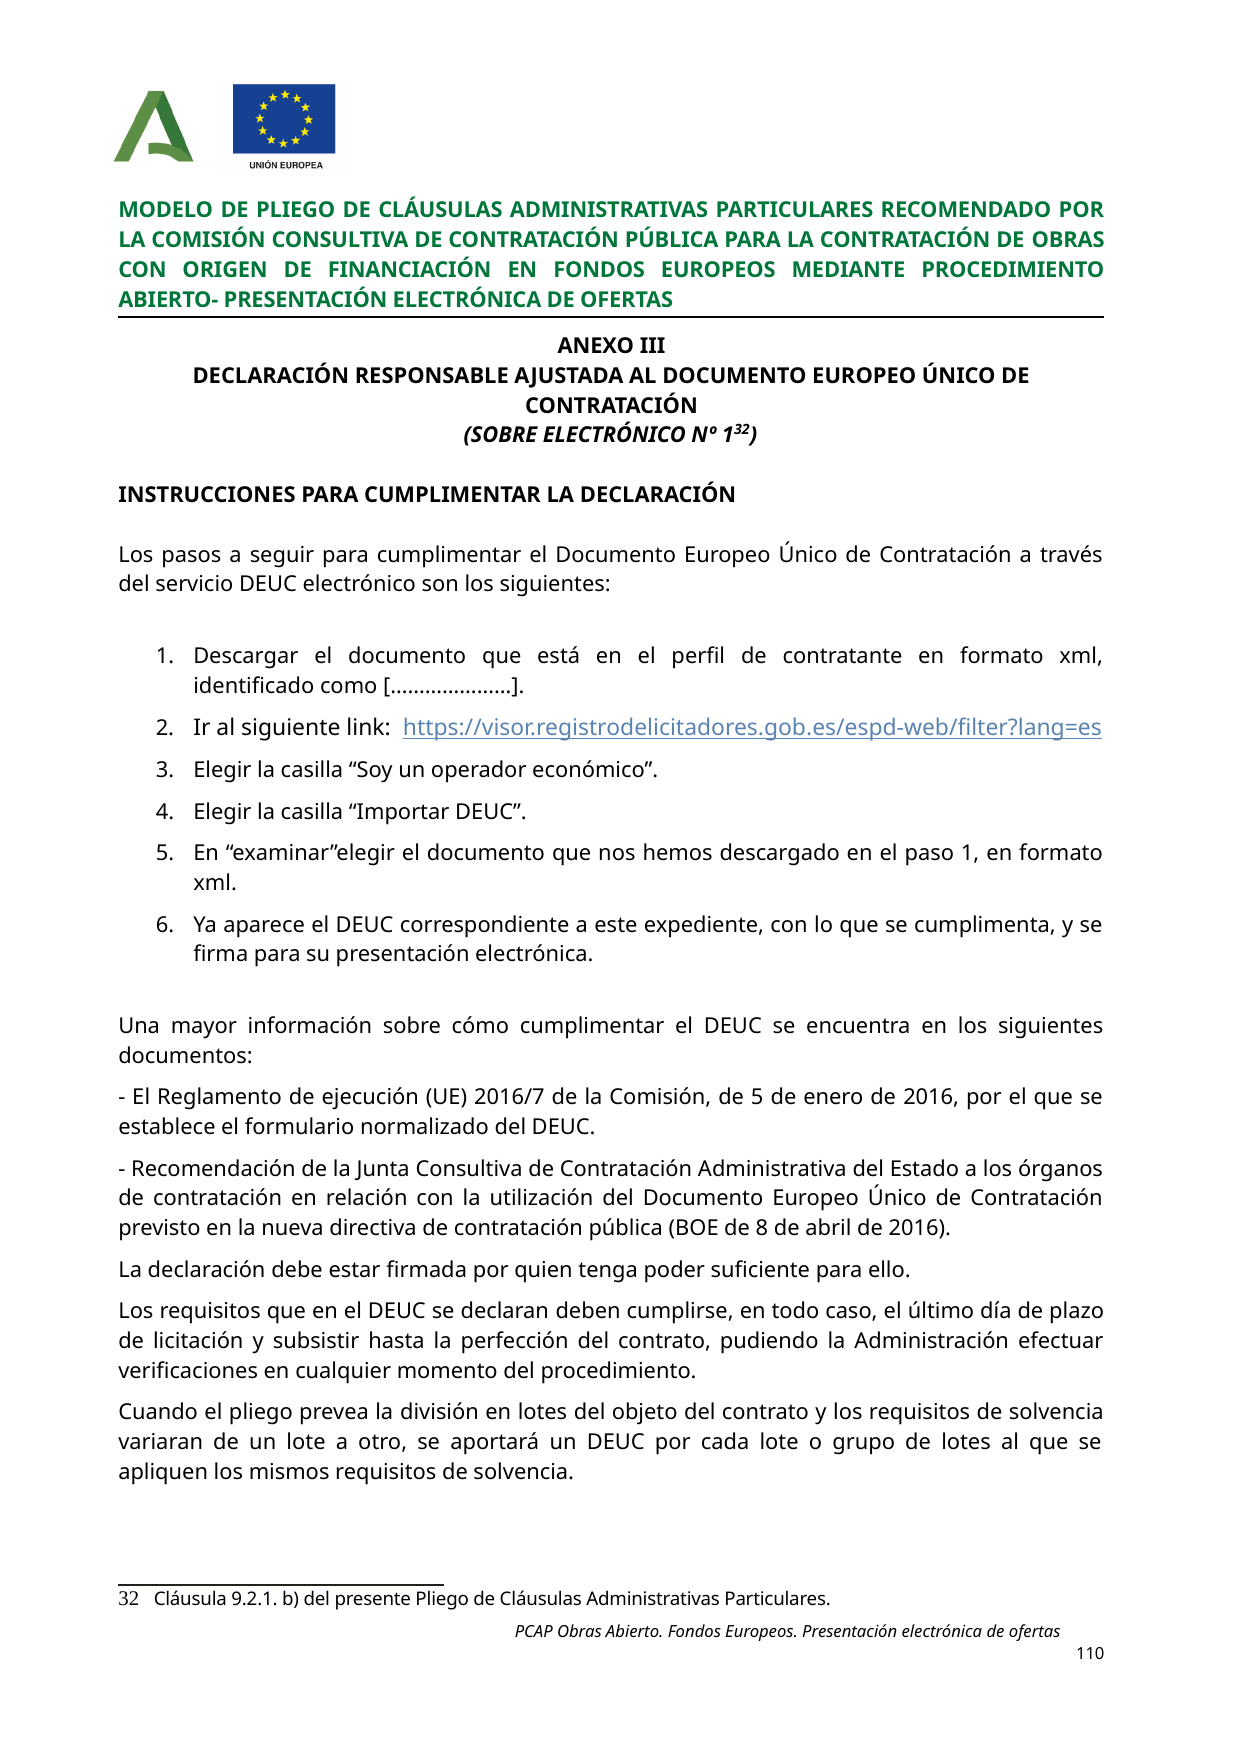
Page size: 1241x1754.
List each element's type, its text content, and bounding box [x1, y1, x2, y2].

text Cuando el pliego prevea la división en lotes del objeto del contrato y los requisitos de solvencia variaran de un lote a otro, se aportará un DEUC por cada lote o grupo de lotes al que se apliquen los mismos requisitos de solvencia. [118, 1396, 1104, 1486]
text Una mayor información sobre cómo cumplimentar el DEUC se encuentra en los siguientes documentos: [118, 1010, 1104, 1069]
text Los requisitos que en el DEUC se declaran deben cumplirse, en todo caso, el último día de plazo de licitación y subsistir hasta la perfección del contrato, pudiendo la Administración efectuar verificaciones en cualquier momento del procedimiento. [118, 1295, 1104, 1384]
list Ya aparece el DEUC correspondiente a este expediente, con lo que se cumplimenta, y se firma para su presentación electrónica. [156, 909, 1104, 968]
text ANEXO III [118, 330, 1104, 360]
list Ir al siguiente link: https://visor.registrodelicitadores.gob.es/espd-web/filter?lang=es [156, 711, 1104, 742]
text (SOBRE ELECTRÓNICO Nº 1) [118, 419, 1104, 449]
text - El Reglamento de ejecución (UE) 2016/7 de la Comisión, de 5 de enero de 2016, por el que se establece el formulario normalizado del DEUC. [118, 1081, 1104, 1141]
text DECLARACIÓN RESPONSABLE AJUSTADA AL DOCUMENTO EUROPEO ÚNICO DE CONTRATACIÓN [118, 360, 1104, 419]
list En “examinar”elegir el documento que nos hemos descargado en el paso 1, en formato xml. [156, 837, 1104, 897]
list Elegir la casilla “Soy un operador económico”. [156, 754, 1104, 784]
text - Recomendación de la Junta Consultiva de Contratación Administrativa del Estado a los órganos de contratación en relación con la utilización del Documento Europeo Único de Contratación previsto en la nueva directiva de contratación pública (BOE de 8 de abril de 2016). [118, 1152, 1104, 1242]
list Descargar el documento que está en el perfil de contratante en formato xml, identificado como […………………]. [156, 640, 1104, 699]
text Los pasos a seguir para cumplimentar el Documento Europeo Único de Contratación a través del servicio DEUC electrónico son los siguientes: [118, 539, 1104, 598]
picture [221, 78, 347, 176]
text INSTRUCCIONES PARA CUMPLIMENTAR LA DECLARACIÓN [118, 479, 1104, 509]
text La declaración debe estar firmada por quien tenga poder suficiente para ello. [118, 1254, 1104, 1283]
picture [109, 86, 198, 166]
text MODELO DE PLIEGO DE CLÁUSULAS ADMINISTRATIVAS PARTICULARES RECOMENDADO POR LA COMISIÓN CONSULTIVA DE CONTRATACIÓN PÚBLICA PARA LA CONTRATACIÓN DE OBRAS CON ORIGEN DE FINANCIACIÓN EN FONDOS EUROPEOS MEDIANTE PROCEDIMIENTO ABIERTO- PRESENTACIÓN ELECTRÓNICA DE OFERTAS [118, 194, 1104, 316]
list Elegir la casilla “Importar DEUC”. [156, 796, 1104, 826]
text Cláusula 9.2.1. b) del presente Pliego de Cláusulas Administrativas Particulares. [118, 1585, 1104, 1611]
